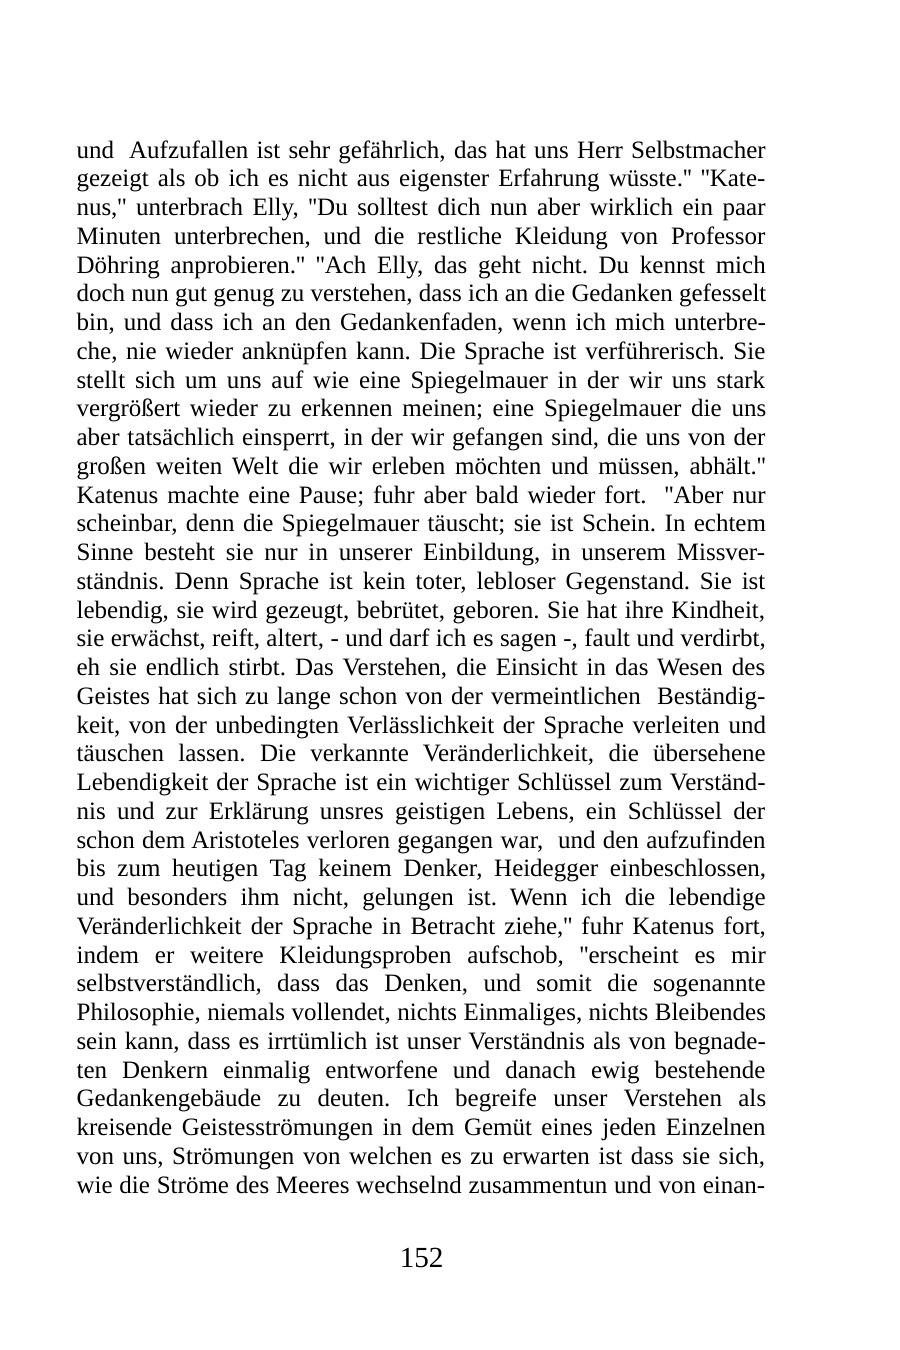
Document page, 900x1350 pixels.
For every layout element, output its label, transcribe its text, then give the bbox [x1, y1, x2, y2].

text und Aufzufallen ist sehr gefährlich, das hat uns Herr Selbstmacher gezeigt als ob ich es nicht aus eigenster Erfahrung wüsste.'' ''Kate-nus,'' unterbrach Elly, ''Du solltest dich nun aber wirklich ein paar Minuten unterbrechen, und die restliche Kleidung von Professor Döhring anprobieren.'' ''Ach Elly, das geht nicht. Du kennst mich doch nun gut genug zu verstehen, dass ich an die Gedanken gefesselt bin, und dass ich an den Gedankenfaden, wenn ich mich unterbre-che, nie wieder anknüpfen kann. Die Sprache ist verführerisch. Sie stellt sich um uns auf wie eine Spiegelmauer in der wir uns stark vergrößert wieder zu erkennen meinen; eine Spiegelmauer die uns aber tatsächlich einsperrt, in der wir gefangen sind, die uns von der großen weiten Welt die wir erleben möchten und müssen, abhält.'' Katenus machte eine Pause; fuhr aber bald wieder fort. ''Aber nur scheinbar, denn die Spiegelmauer täuscht; sie ist Schein. In echtem Sinne besteht sie nur in unserer Einbildung, in unserem Missver-ständnis. Denn Sprache ist kein toter, lebloser Gegenstand. Sie ist lebendig, sie wird gezeugt, bebrütet, geboren. Sie hat ihre Kindheit, sie erwächst, reift, altert, - und darf ich es sagen -, fault und verdirbt, eh sie endlich stirbt. Das Verstehen, die Einsicht in das Wesen des Geistes hat sich zu lange schon von der vermeintlichen Beständig-keit, von der unbedingten Verlässlichkeit der Sprache verleiten und täuschen lassen. Die verkannte Veränderlichkeit, die übersehene Lebendigkeit der Sprache ist ein wichtiger Schlüssel zum Verständ-nis und zur Erklärung unsres geistigen Lebens, ein Schlüssel der schon dem Aristoteles verloren gegangen war, und den aufzufinden bis zum heutigen Tag keinem Denker, Heidegger einbeschlossen, und besonders ihm nicht, gelungen ist. Wenn ich die lebendige Veränderlichkeit der Sprache in Betracht ziehe,'' fuhr Katenus fort, indem er weitere Kleidungsproben aufschob, ''erscheint es mir selbstverständlich, dass das Denken, und somit die sogenannte Philosophie, niemals vollendet, nichts Einmaliges, nichts Bleibendes sein kann, dass es irrtümlich ist unser Verständnis als von begnade-ten Denkern einmalig entworfene und danach ewig bestehende Gedankengebäude zu deuten. Ich begreife unser Verstehen als kreisende Geistesströmungen in dem Gemüt eines jeden Einzelnen von uns, Strömungen von welchen es zu erwarten ist dass sie sich, wie die Ströme des Meeres wechselnd zusammentun und von einan- [76, 135, 766, 1198]
